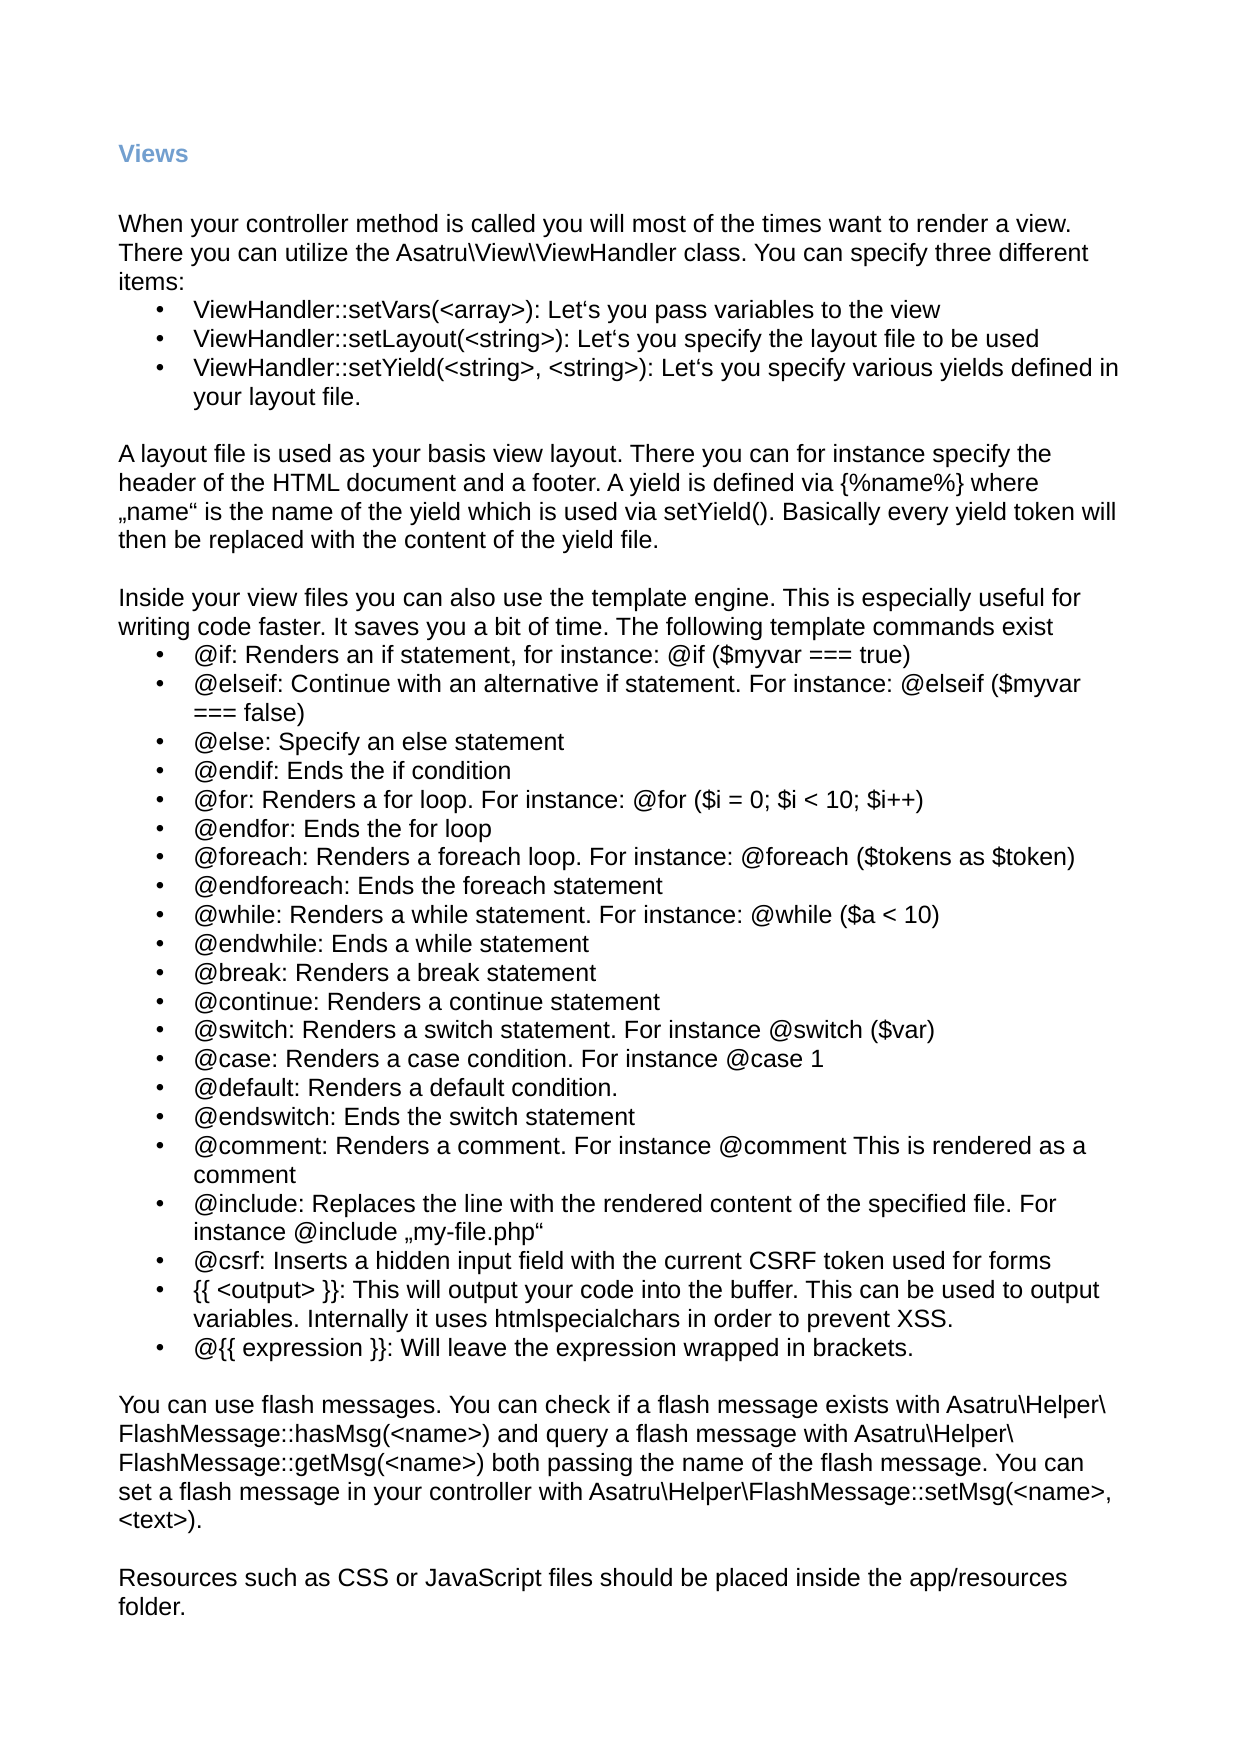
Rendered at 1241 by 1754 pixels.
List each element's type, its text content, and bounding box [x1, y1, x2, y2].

list @while: Renders a while statement. For instance: @while ($a < 10) [156, 900, 1122, 929]
list @switch: Renders a switch statement. For instance @switch ($var) [156, 1016, 1122, 1044]
text When your controller method is called you will most of the times want to render a view. There you can utilize the Asatru\View\ViewHandler class. You can specify three different items: [118, 209, 1122, 295]
list @endswitch: Ends the switch statement [156, 1102, 1122, 1131]
list ViewHandler::setLayout(<string>): Let‘s you specify the layout file to be used [156, 324, 1122, 353]
list ViewHandler::setYield(<string>, <string>): Let‘s you specify various yields defined in your layout file. [156, 353, 1122, 411]
list @endif: Ends the if condition [156, 756, 1122, 785]
list @default: Renders a default condition. [156, 1073, 1122, 1102]
list @else: Specify an else statement [156, 727, 1122, 756]
list @comment: Renders a comment. For instance @comment This is rendered as a comment [156, 1131, 1122, 1188]
subtitle Views [118, 139, 1122, 168]
text A layout file is used as your basis view layout. There you can for instance specify the header of the HTML document and a footer. A yield is defined via {%name%} where „name“ is the name of the yield which is used via setYield(). Basically every yield token will then be replaced with the content of the yield file. [118, 439, 1122, 554]
list @for: Renders a for loop. For instance: @for ($i = 0; $i < 10; $i++) [156, 785, 1122, 813]
list @elseif: Continue with an alternative if statement. For instance: @elseif ($myvar === false) [156, 669, 1122, 727]
list @include: Replaces the line with the rendered content of the specified file. For instance @include „my-file.php“ [156, 1188, 1122, 1246]
list @endforeach: Ends the foreach statement [156, 871, 1122, 900]
text Inside your view files you can also use the template engine. This is especially useful for writing code faster. It saves you a bit of time. The following template commands exist [118, 583, 1122, 641]
list @continue: Renders a continue statement [156, 987, 1122, 1016]
list @endwhile: Ends a while statement [156, 929, 1122, 958]
list @csrf: Inserts a hidden input field with the current CSRF token used for forms [156, 1246, 1122, 1275]
list @break: Renders a break statement [156, 958, 1122, 987]
list {{ <output> }}: This will output your code into the buffer. This can be used to output variables. Internally it uses htmlspecialchars in order to prevent XSS. [156, 1275, 1122, 1333]
list ViewHandler::setVars(<array>): Let‘s you pass variables to the view [156, 295, 1122, 324]
list @foreach: Renders a foreach loop. For instance: @foreach ($tokens as $token) [156, 842, 1122, 871]
list @if: Renders an if statement, for instance: @if ($myvar === true) [156, 641, 1122, 669]
list @case: Renders a case condition. For instance @case 1 [156, 1044, 1122, 1073]
list @endfor: Ends the for loop [156, 813, 1122, 842]
text You can use flash messages. You can check if a flash message exists with Asatru\Helper\FlashMessage::hasMsg(<name>) and query a flash message with Asatru\Helper\FlashMessage::getMsg(<name>) both passing the name of the flash message. You can set a flash message in your controller with Asatru\Helper\FlashMessage::setMsg(<name>, <text>). [118, 1390, 1122, 1534]
text Resources such as CSS or JavaScript files should be placed inside the app/resources folder. [118, 1563, 1122, 1620]
list @{{ expression }}: Will leave the expression wrapped in brackets. [156, 1333, 1122, 1361]
